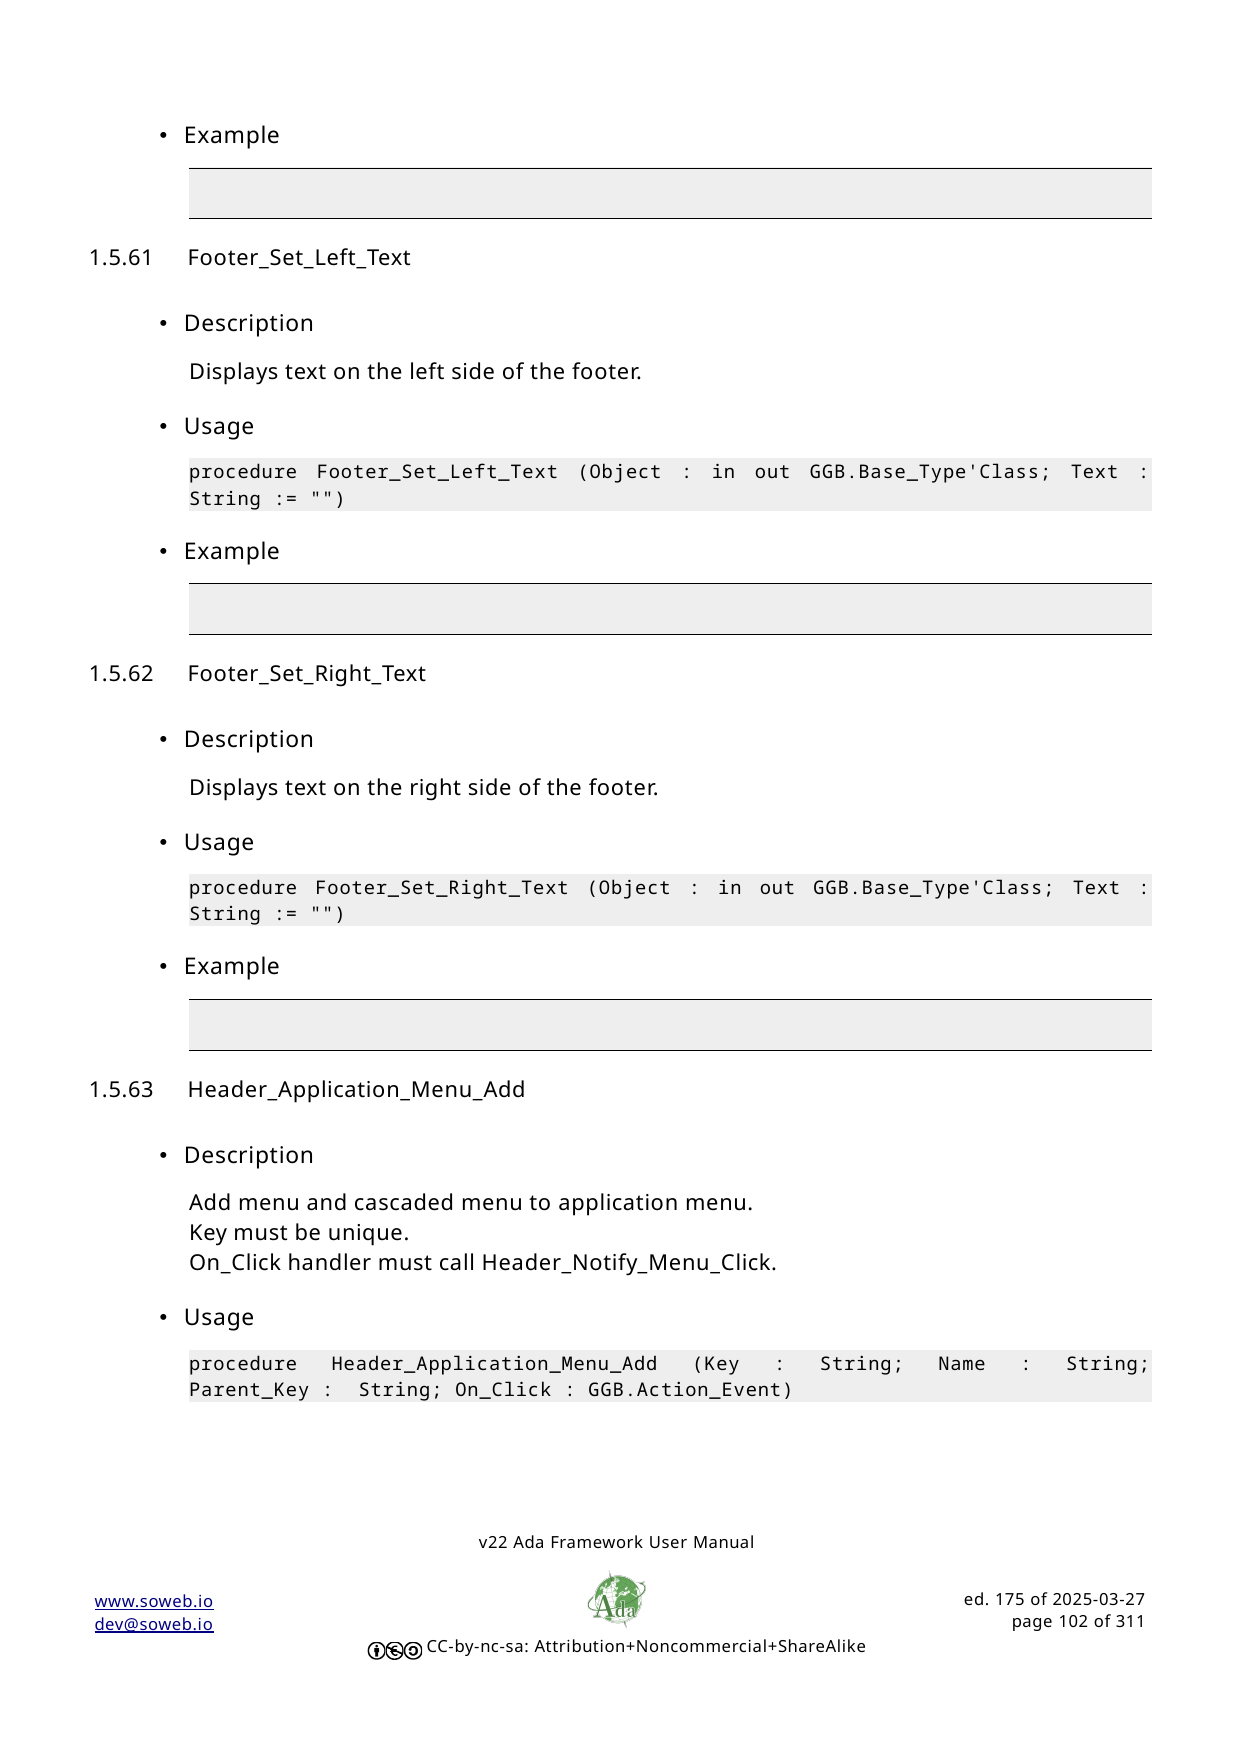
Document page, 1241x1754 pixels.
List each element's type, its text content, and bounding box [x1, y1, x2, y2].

subtitle Description [159, 722, 1152, 754]
subtitle Footer_Set_Right_Text [88, 658, 1152, 699]
subtitle Usage [159, 409, 1152, 441]
text procedure Footer_Set_Right_Text (Object : in out GGB.Base_Type'Class; Text : String := "") [189, 874, 1152, 926]
subtitle Usage [159, 1301, 1152, 1332]
text procedure Footer_Set_Left_Text (Object : in out GGB.Base_Type'Class; Text : String := "") [189, 458, 1152, 511]
subtitle Usage [159, 825, 1152, 856]
subtitle Description [159, 1138, 1152, 1169]
picture [367, 1642, 423, 1660]
text Add menu and cascaded menu to application menu. [189, 1187, 1152, 1217]
subtitle Description [159, 307, 1152, 338]
subtitle Example [159, 118, 1152, 150]
text Displays text on the right side of the footer. [189, 771, 1152, 801]
text Key must be unique. [189, 1217, 1152, 1247]
subtitle Header_Application_Menu_Add [88, 1073, 1152, 1114]
picture [587, 1570, 646, 1629]
subtitle Footer_Set_Left_Text [88, 242, 1152, 283]
text procedure Header_Application_Menu_Add (Key : String; Name : String; Parent_Key : String; On_Click : GGB.Action_Event) [189, 1350, 1152, 1402]
subtitle Example [159, 950, 1152, 981]
text On_Click handler must call Header_Notify_Menu_Click. [189, 1247, 1152, 1277]
text Displays text on the left side of the footer. [189, 356, 1152, 386]
subtitle Example [159, 534, 1152, 565]
